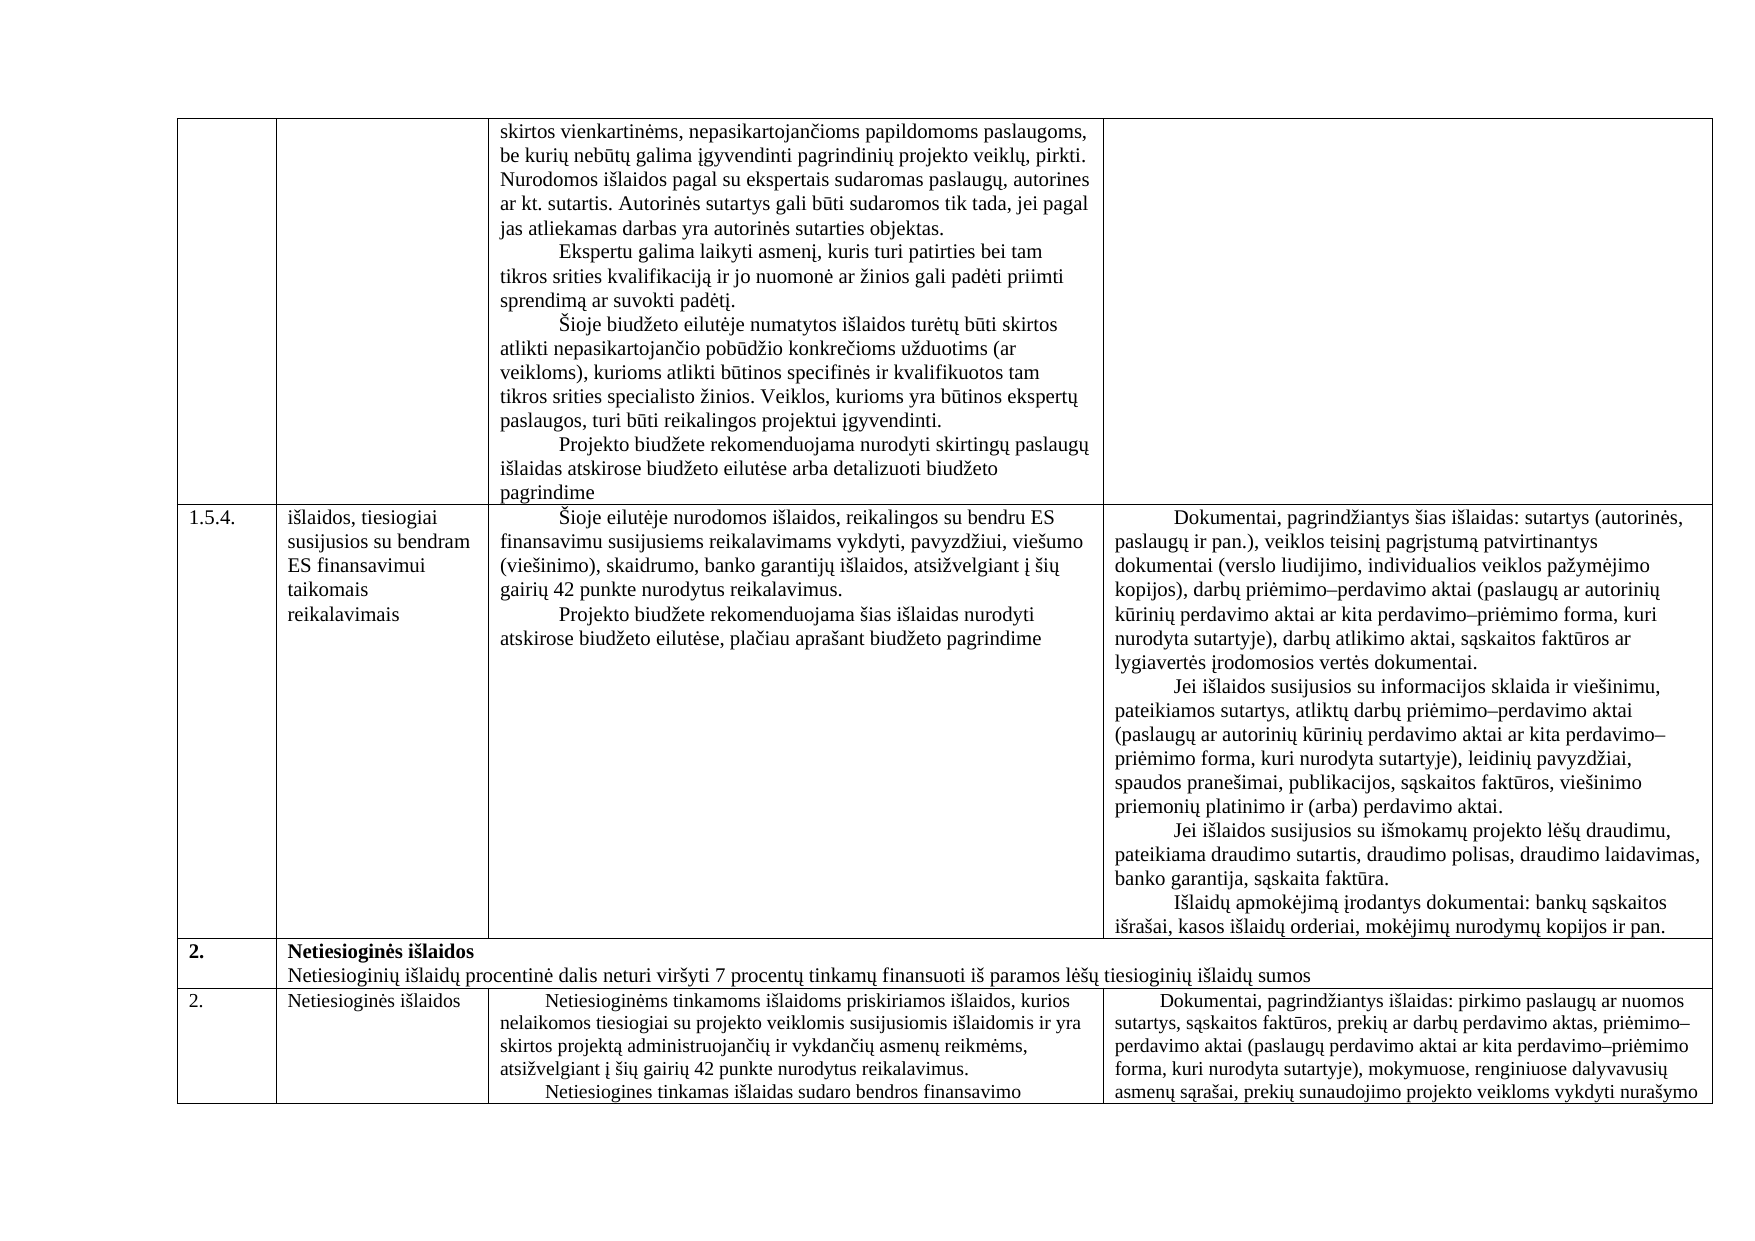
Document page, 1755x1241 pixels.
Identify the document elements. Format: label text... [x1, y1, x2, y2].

table_cell skirtos vienkartinėms, nepasikartojančioms papildomoms paslaugoms, be kurių nebūtų galima įgyvendinti pagrindinių projekto veiklų, pirkti. Nurodomos išlaidos pagal su ekspertais sudaromas paslaugų, autorines ar kt. sutartis. Autorinės sutartys gali būti sudaromos tik tada, jei pagal jas atliekamas darbas yra autorinės sutarties objektas. Ekspertu galima laikyti asmenį, kuris turi patirties bei tam tikros srities kvalifikaciją ir jo nuomonė ar žinios gali padėti priimti sprendimą ar suvokti padėtį. Šioje biudžeto eilutėje numatytos išlaidos turėtų būti skirtos atlikti nepasikartojančio pobūdžio konkrečioms užduotims (ar veikloms), kurioms atlikti būtinos specifinės ir kvalifikuotos tam tikros srities specialisto žinios. Veiklos, kurioms yra būtinos ekspertų paslaugos, turi būti reikalingos projektui įgyvendinti. Projekto biudžete rekomenduojama nurodyti skirtingų paslaugų išlaidas atskirose biudžeto eilutėse arba detalizuoti biudžeto pagrindime [489, 119, 1103, 504]
table_cell [1639, 939, 1712, 987]
table_cell išlaidos, tiesiogiai susijusios su bendram ES finansavimui taikomais reikalavimais [277, 505, 488, 938]
table_cell Netiesioginėms tinkamoms išlaidoms priskiriamos išlaidos, kurios nelaikomos tiesiogiai su projekto veiklomis susijusiomis išlaidomis ir yra skirtos projektą administruojančių ir vykdančių asmenų reikmėms, atsižvelgiant į šių gairių 42 punkte nurodytus reikalavimus. Netiesiogines tinkamas išlaidas sudaro bendros finansavimo [489, 989, 1103, 1103]
table_cell Šioje eilutėje nurodomos išlaidos, reikalingos su bendru ES finansavimu susijusiems reikalavimams vykdyti, pavyzdžiui, viešumo (viešinimo), skaidrumo, banko garantijų išlaidos, atsižvelgiant į šių gairių 42 punkte nurodytus reikalavimus. Projekto biudžete rekomenduojama šias išlaidas nurodyti atskirose biudžeto eilutėse, plačiau aprašant biudžeto pagrindime [489, 505, 1103, 938]
table_cell 2. [178, 939, 276, 987]
table_cell Netiesioginės išlaidos Netiesioginių išlaidų procentinė dalis neturi viršyti 7 procentų tinkamų finansuoti iš paramos lėšų tiesioginių išlaidų sumos [277, 939, 1576, 987]
table_cell 1.5.4. [178, 505, 276, 938]
table_cell Dokumentai, pagrindžiantys šias išlaidas: sutartys (autorinės, paslaugų ir pan.), veiklos teisinį pagrįstumą patvirtinantys dokumentai (verslo liudijimo, individualios veiklos pažymėjimo kopijos), darbų priėmimo–perdavimo aktai (paslaugų ar autorinių kūrinių perdavimo aktai ar kita perdavimo–priėmimo forma, kuri nurodyta sutartyje), darbų atlikimo aktai, sąskaitos faktūros ar lygiavertės įrodomosios vertės dokumentai. Jei išlaidos susijusios su informacijos sklaida ir viešinimu, pateikiamos sutartys, atliktų darbų priėmimo–perdavimo aktai (paslaugų ar autorinių kūrinių perdavimo aktai ar kita perdavimo–priėmimo forma, kuri nurodyta sutartyje), leidinių pavyzdžiai, spaudos pranešimai, publikacijos, sąskaitos faktūros, viešinimo priemonių platinimo ir (arba) perdavimo aktai. Jei išlaidos susijusios su išmokamų projekto lėšų draudimu, pateikiama draudimo sutartis, draudimo polisas, draudimo laidavimas, banko garantija, sąskaita faktūra. Išlaidų apmokėjimą įrodantys dokumentai: bankų sąskaitos išrašai, kasos išlaidų orderiai, mokėjimų nurodymų kopijos ir pan. [1104, 505, 1712, 938]
table_cell 2. [178, 989, 276, 1103]
table_cell [277, 119, 488, 504]
table_cell [1576, 939, 1638, 987]
table_cell Netiesioginės išlaidos [277, 989, 488, 1103]
table_cell [1104, 119, 1712, 504]
table_cell Dokumentai, pagrindžiantys išlaidas: pirkimo paslaugų ar nuomos sutartys, sąskaitos faktūros, prekių ar darbų perdavimo aktas, priėmimo–perdavimo aktai (paslaugų perdavimo aktai ar kita perdavimo–priėmimo forma, kuri nurodyta sutartyje), mokymuose, renginiuose dalyvavusių asmenų sąrašai, prekių sunaudojimo projekto veikloms vykdyti nurašymo [1104, 989, 1712, 1103]
table_cell [178, 119, 276, 504]
